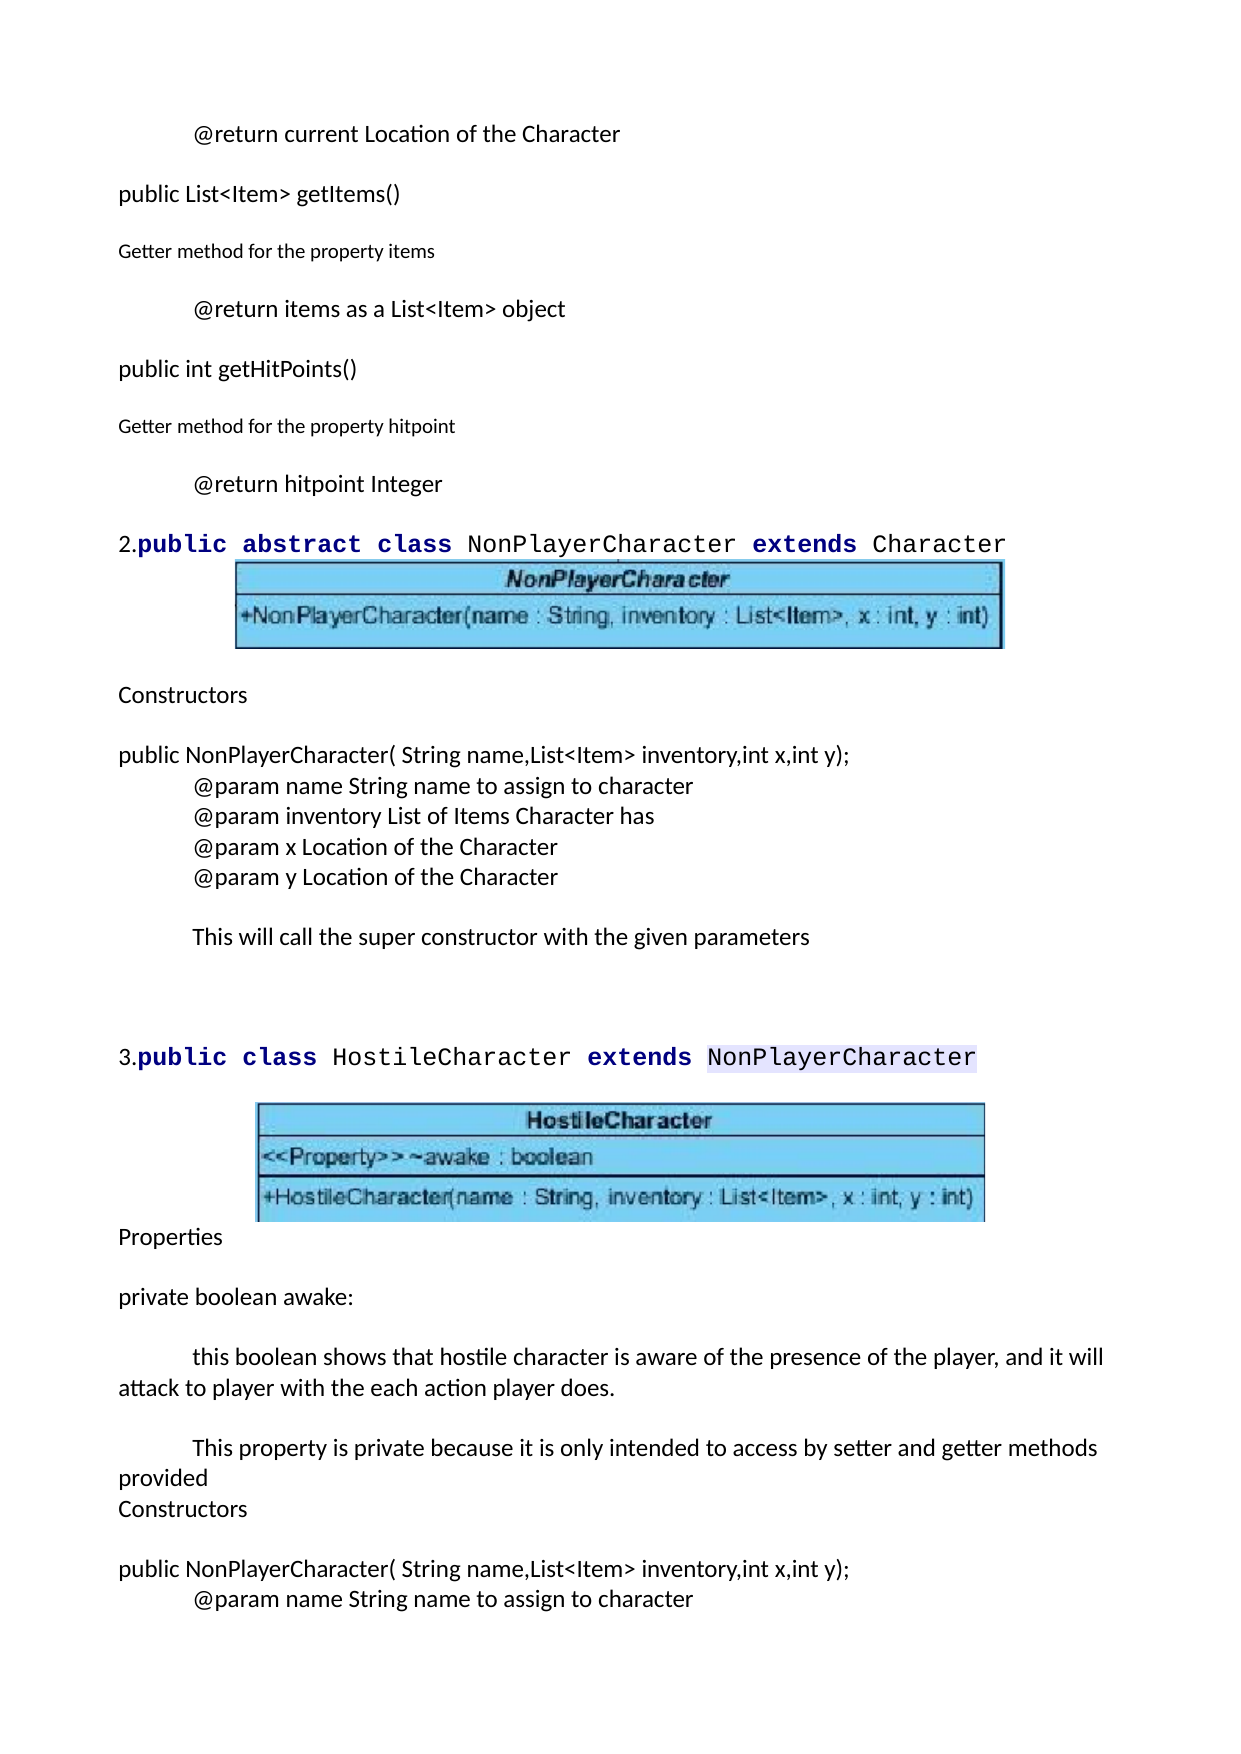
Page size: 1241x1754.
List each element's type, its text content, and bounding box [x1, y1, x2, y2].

text This will call the super constructor with the given parameters [118, 921, 1122, 952]
text @param y Location of the Character [118, 861, 1122, 892]
text @return items as a List<Item> object [118, 293, 1122, 323]
text @param inventory List of Items Character has [118, 800, 1122, 831]
text this boolean shows that hostile character is aware of the presence of the player, and it will attack to player with the each action player does. [118, 1341, 1122, 1402]
text Constructors [118, 679, 1122, 710]
text @param name String name to assign to character [118, 770, 1122, 800]
text Constructors [118, 1493, 1122, 1523]
text @param x Location of the Character [118, 831, 1122, 861]
text public NonPlayerCharacter( String name,List<Item> inventory,int x,int y); [118, 1553, 1122, 1583]
text public List<Item> getItems() [118, 178, 1122, 209]
text Properties [118, 1222, 1122, 1252]
text public int getHitPoints() [118, 353, 1122, 383]
text This property is private because it is only intended to access by setter and getter methods provided [118, 1432, 1122, 1493]
text 2.public abstract class NonPlayerCharacter extends Character [118, 528, 1122, 560]
text 3.public class HostileCharacter extends NonPlayerCharacter [118, 1041, 1122, 1073]
text @param name String name to assign to character [118, 1583, 1122, 1614]
text @return current Location of the Character [118, 118, 1122, 149]
picture [255, 1102, 986, 1222]
picture [234, 559, 1006, 649]
text public NonPlayerCharacter( String name,List<Item> inventory,int x,int y); [118, 739, 1122, 770]
text private boolean awake: [118, 1281, 1122, 1312]
text Getter method for the property hitpoint [118, 413, 1122, 438]
text Getter method for the property items [118, 238, 1122, 263]
text @return hitpoint Integer [118, 468, 1122, 498]
